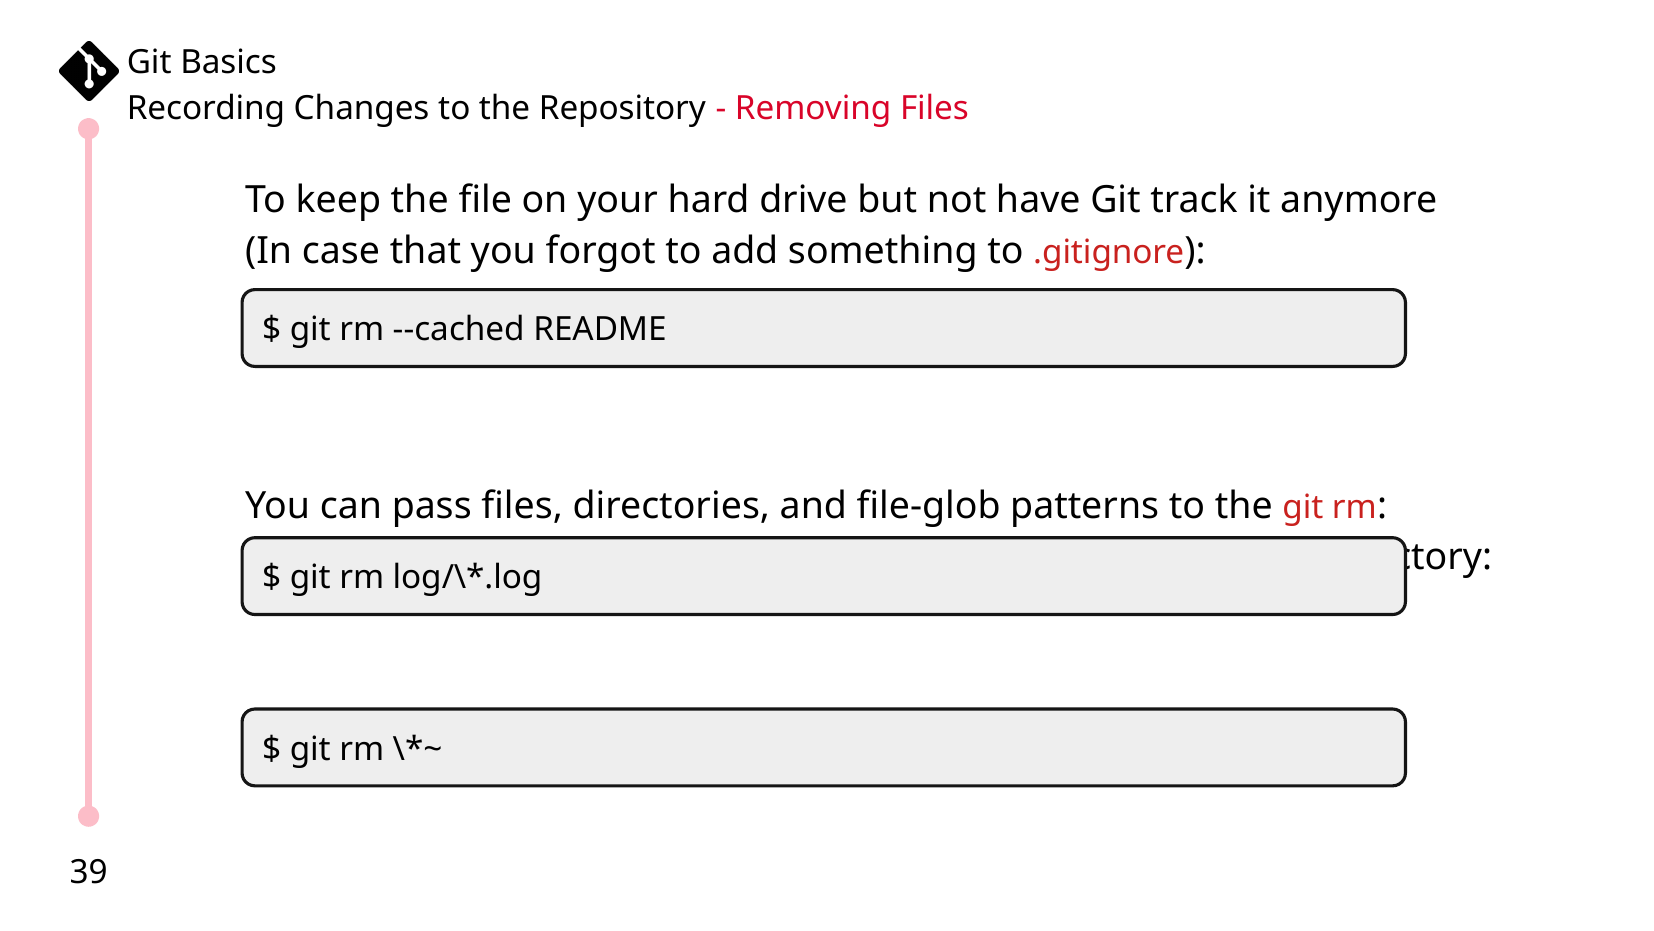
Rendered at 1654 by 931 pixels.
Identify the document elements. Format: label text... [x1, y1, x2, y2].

text_box 39 [47, 840, 130, 889]
picture [59, 41, 119, 101]
text_box Git Basics Recording Changes to the Repository - Removing Files [112, 31, 1506, 113]
text_box $ git rm log/\*.log [242, 537, 1406, 615]
text_box $ git rm --cached README [242, 289, 1406, 367]
text_box $ git rm \*~ [242, 709, 1406, 786]
text_box To keep the file on your hard drive but not have Git track it anymore (In case that you forgot to add something to .gitignore): You can pass files, directories, and file-glob patterns to the git rm: This removes all files that have the .log extension in the log/ directory: This command removes all files whoe names end with a ~: [230, 165, 1601, 809]
